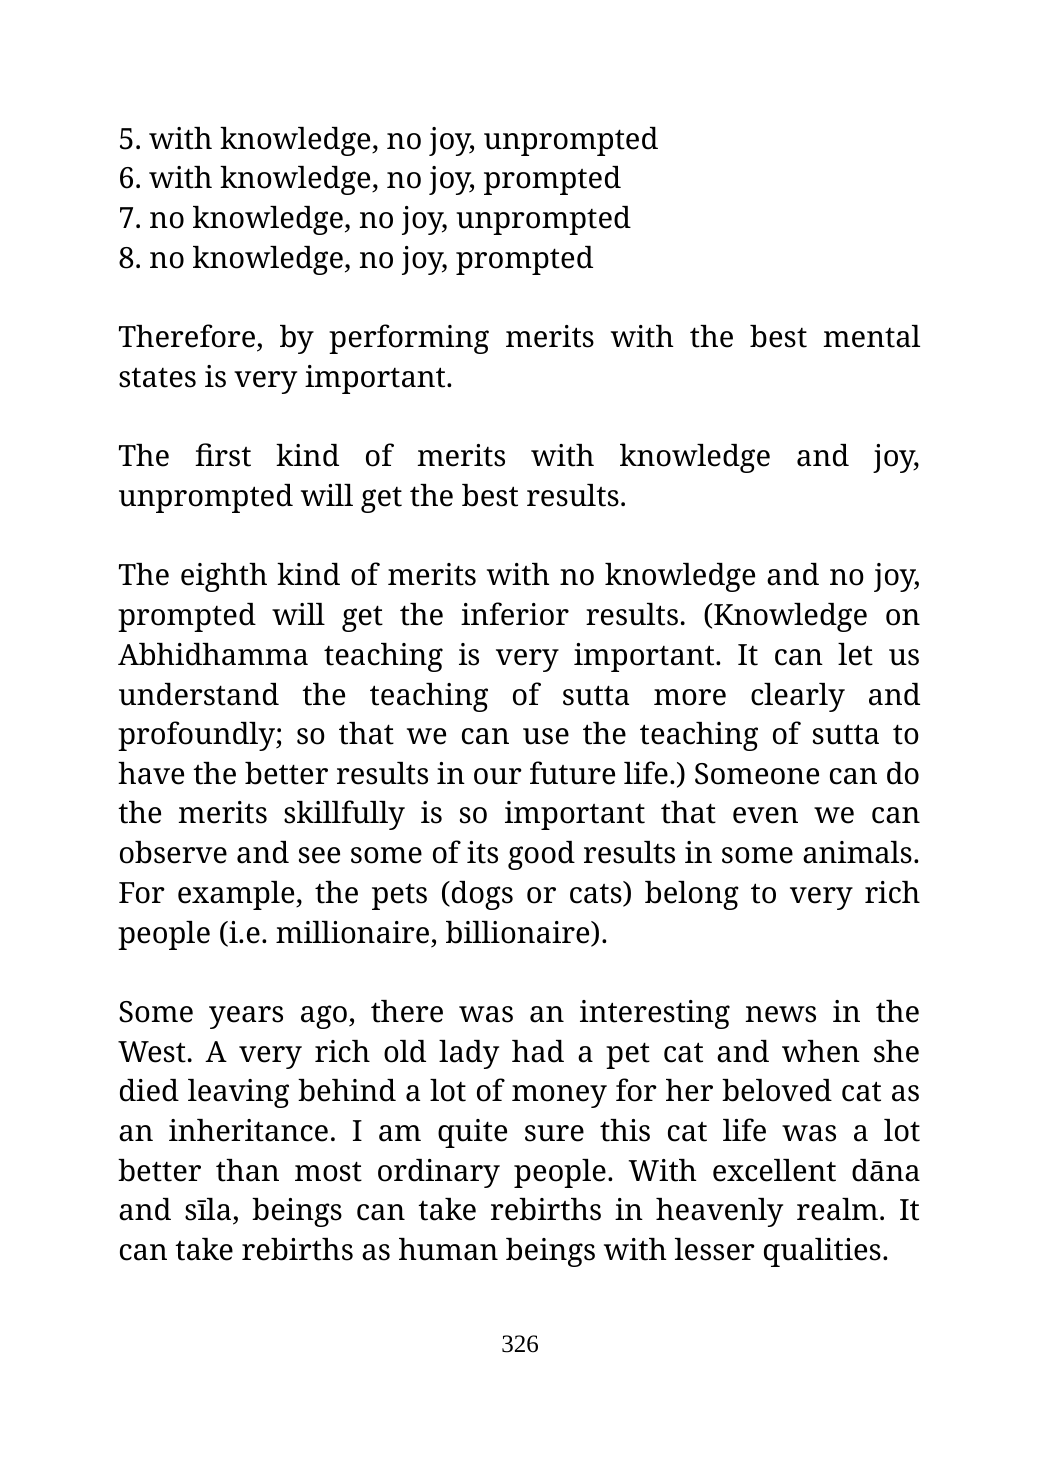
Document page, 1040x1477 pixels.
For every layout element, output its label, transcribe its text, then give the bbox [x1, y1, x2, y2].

text The eighth kind of merits with no knowledge and no joy, prompted will get the inferior results. (Knowledge on Abhidhamma teaching is very important. It can let us understand the teaching of sutta more clearly and profoundly; so that we can use the teaching of sutta to have the better results in our future life.) Someone can do the merits skillfully is so important that even we can observe and see some of its good results in some animals. For example, the pets (dogs or cats) belong to very rich people (i.e. millionaire, billionaire). [118, 555, 922, 952]
text 8. no knowledge, no joy, prompted [118, 237, 922, 277]
text The first kind of merits with knowledge and joy, unprompted will get the best results. [118, 436, 922, 515]
text 5. with knowledge, no joy, unprompted [118, 118, 922, 158]
text 6. with knowledge, no joy, prompted [118, 158, 922, 197]
text Therefore, by performing merits with the best mental states is very important. [118, 317, 922, 396]
text 7. no knowledge, no joy, unprompted [118, 197, 922, 237]
text Some years ago, there was an interesting news in the West. A very rich old lady had a pet cat and when she died leaving behind a lot of money for her beloved cat as an inheritance. I am quite sure this cat life was a lot better than most ordinary people. With excellent dāna and sīla, beings can take rebirths in heavenly realm. It can take rebirths as human beings with lesser qualities. [118, 991, 922, 1269]
